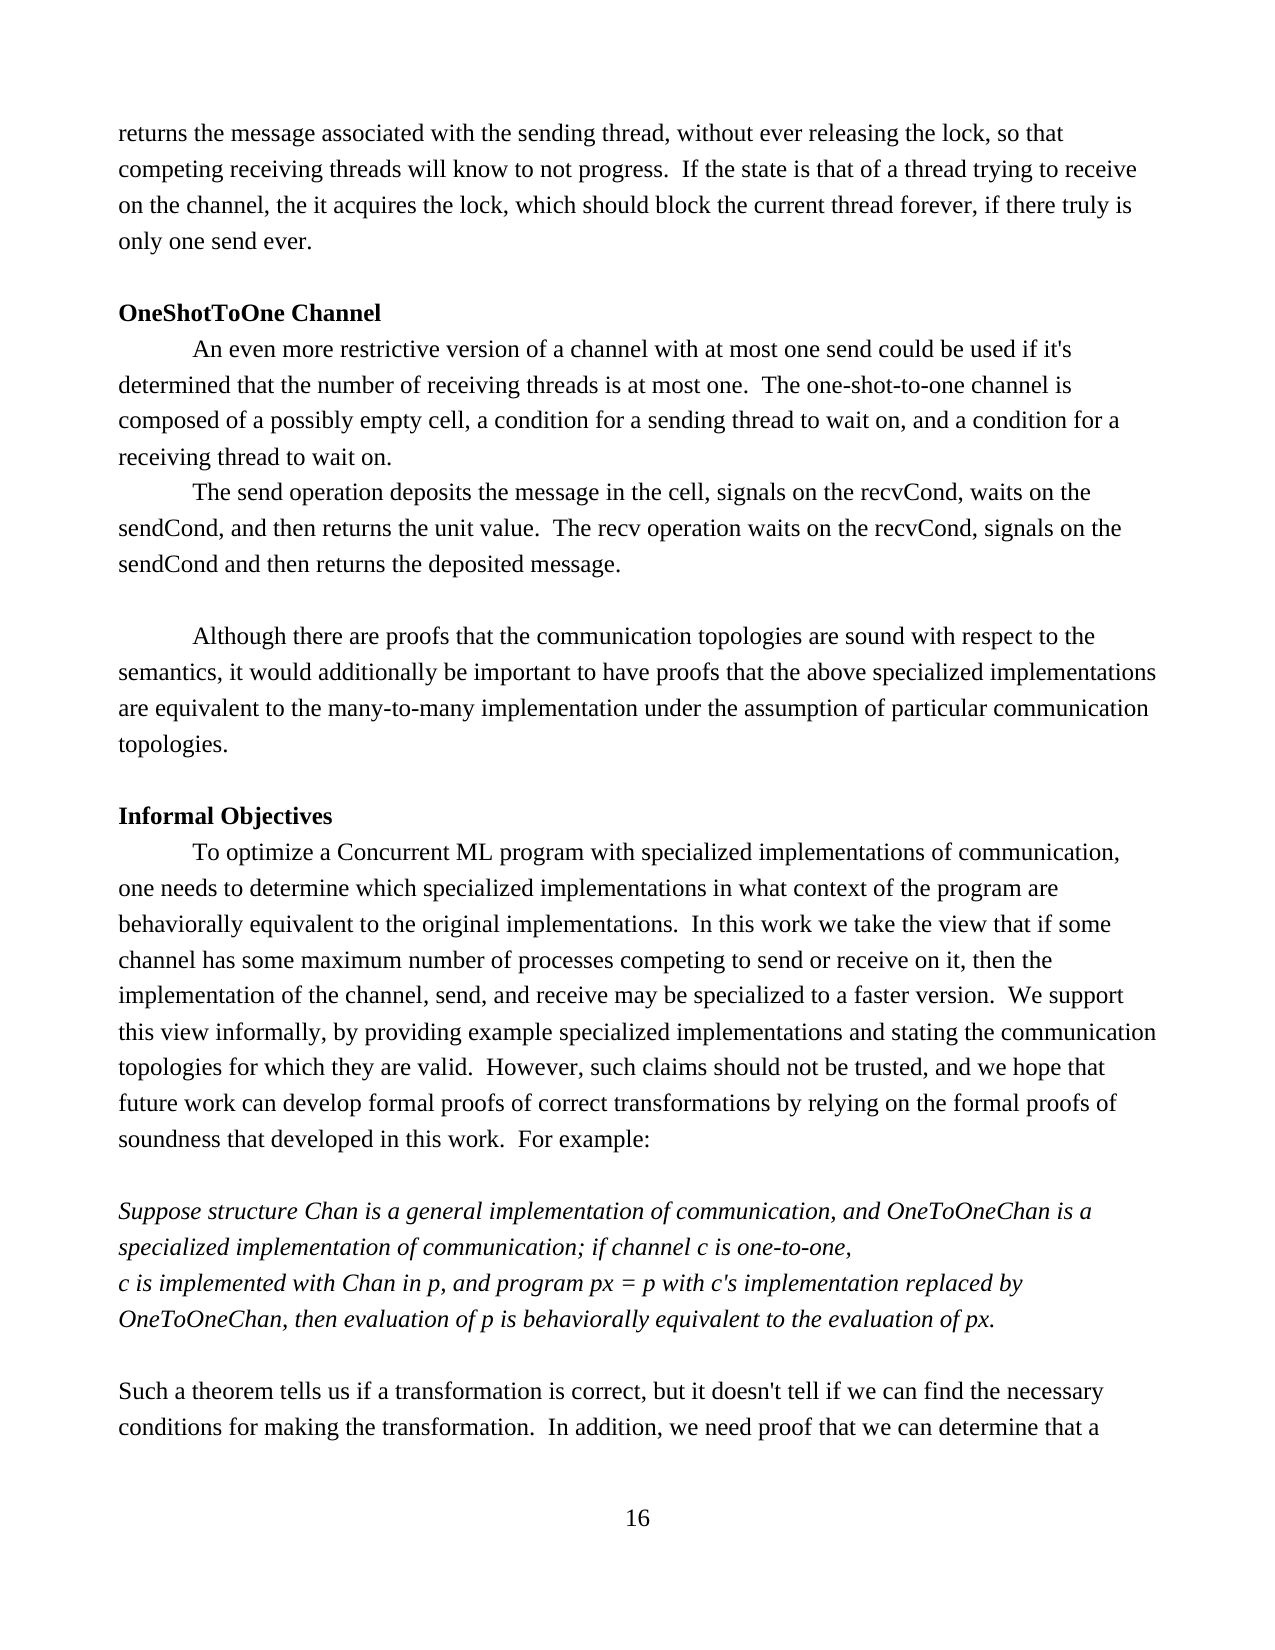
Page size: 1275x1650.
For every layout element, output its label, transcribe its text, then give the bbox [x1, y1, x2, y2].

text c is implemented with Chan in p, and program px = p with c's implementation replaced by OneToOneChan, then evaluation of p is behaviorally equivalent to the evaluation of px. [118, 1268, 1157, 1333]
text The send operation deposits the message in the cell, signals on the recvCond, waits on the sendCond, and then returns the unit value. The recv operation waits on the recvCond, signals on the sendCond and then returns the deposited message. [118, 477, 1157, 578]
text OneShotToOne Channel [118, 298, 1157, 327]
text Such a theorem tells us if a transformation is correct, but it doesn't tell if we can find the necessary conditions for making the transformation. In addition, we need proof that we can determine that a [118, 1376, 1157, 1441]
text To optimize a Concurrent ML program with specialized implementations of communication, one needs to determine which specialized implementations in what context of the program are behaviorally equivalent to the original implementations. In this work we take the view that if some channel has some maximum number of processes competing to send or receive on it, then the implementation of the channel, send, and receive may be specialized to a faster version. We support this view informally, by providing example specialized implementations and stating the communication topologies for which they are valid. However, such claims should not be trusted, and we hope that future work can develop formal proofs of correct transformations by relying on the formal proofs of soundness that developed in this work. For example: [118, 837, 1157, 1153]
text An even more restrictive version of a channel with at most one send could be used if it's determined that the number of receiving threads is at most one. The one-shot-to-one channel is composed of a possibly empty cell, a condition for a sending thread to wait on, and a condition for a receiving thread to wait on. [118, 334, 1157, 470]
text Although there are proofs that the communication topologies are sound with respect to the semantics, it would additionally be important to have proofs that the above specialized implementations are equivalent to the many-to-many implementation under the assumption of particular communication topologies. [118, 621, 1157, 758]
text Informal Objectives [118, 801, 1157, 830]
text returns the message associated with the sending thread, without ever releasing the lock, so that competing receiving threads will know to not progress. If the state is that of a thread trying to receive on the channel, the it acquires the lock, which should block the current thread forever, if there truly is only one send ever. [118, 118, 1157, 255]
text Suppose structure Chan is a general implementation of communication, and OneToOneChan is a specialized implementation of communication; if channel c is one-to-one, [118, 1196, 1157, 1261]
